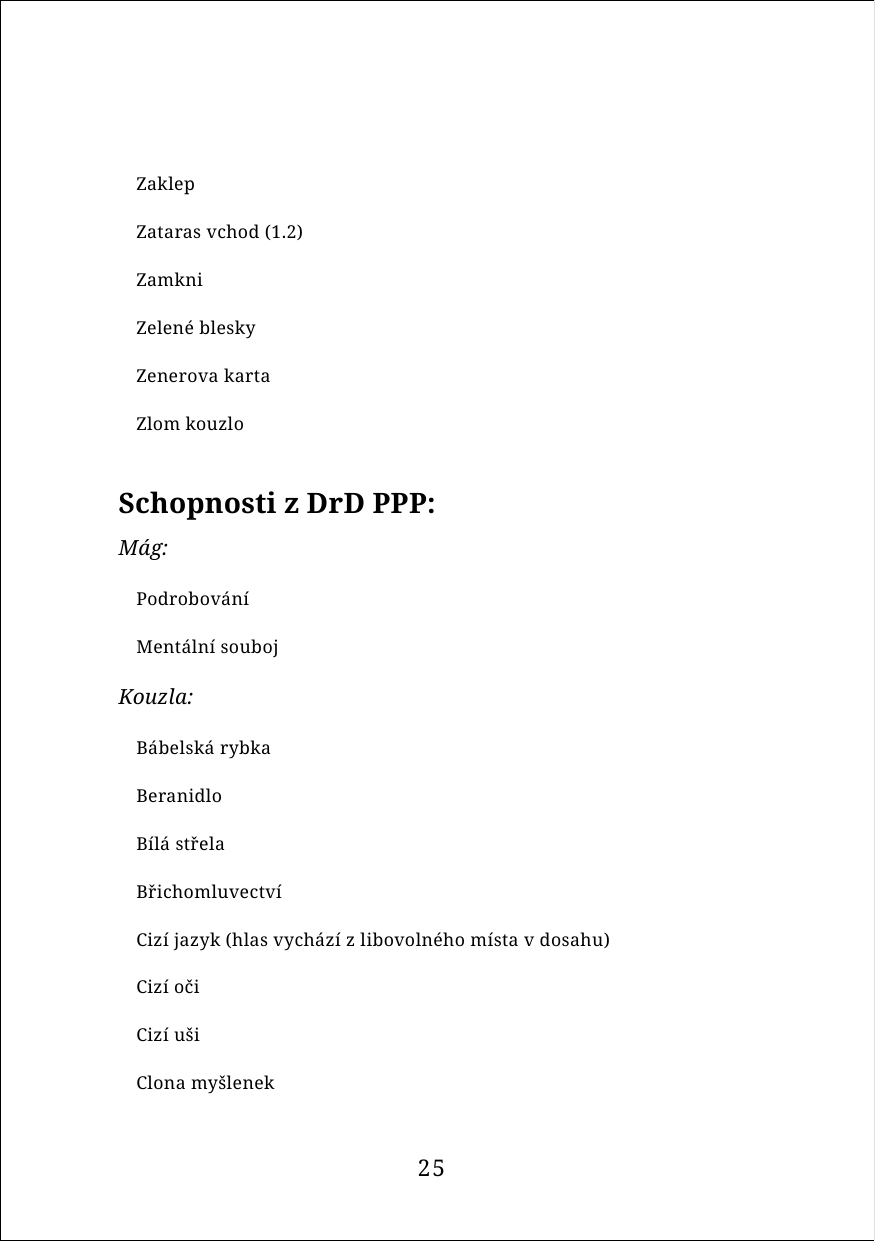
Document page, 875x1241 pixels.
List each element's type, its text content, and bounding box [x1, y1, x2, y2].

text Mág: [118, 533, 756, 561]
subtitle Schopnosti z DrD PPP: [118, 483, 756, 521]
text Kouzla: [118, 682, 756, 711]
text Bílá střela [136, 831, 756, 855]
text Cizí oči [136, 975, 756, 999]
text Zlom kouzlo [136, 411, 756, 436]
text Cizí uši [136, 1023, 756, 1047]
text Břichomluvectví [136, 879, 756, 903]
text Beranidlo [136, 783, 756, 807]
text Zelené blesky [136, 316, 756, 340]
text Mentální souboj [136, 634, 756, 658]
text Podrobování [136, 586, 756, 610]
text Zataras vchod (1.2) [136, 220, 756, 244]
text Cizí jazyk (hlas vychází z libovolného místa v dosahu) [136, 927, 756, 951]
text Zenerova karta [136, 363, 756, 388]
text Bábelská rybka [136, 735, 756, 759]
text Zamkni [136, 268, 756, 292]
text Clona myšlenek [136, 1071, 756, 1095]
text Zaklep [136, 172, 756, 196]
